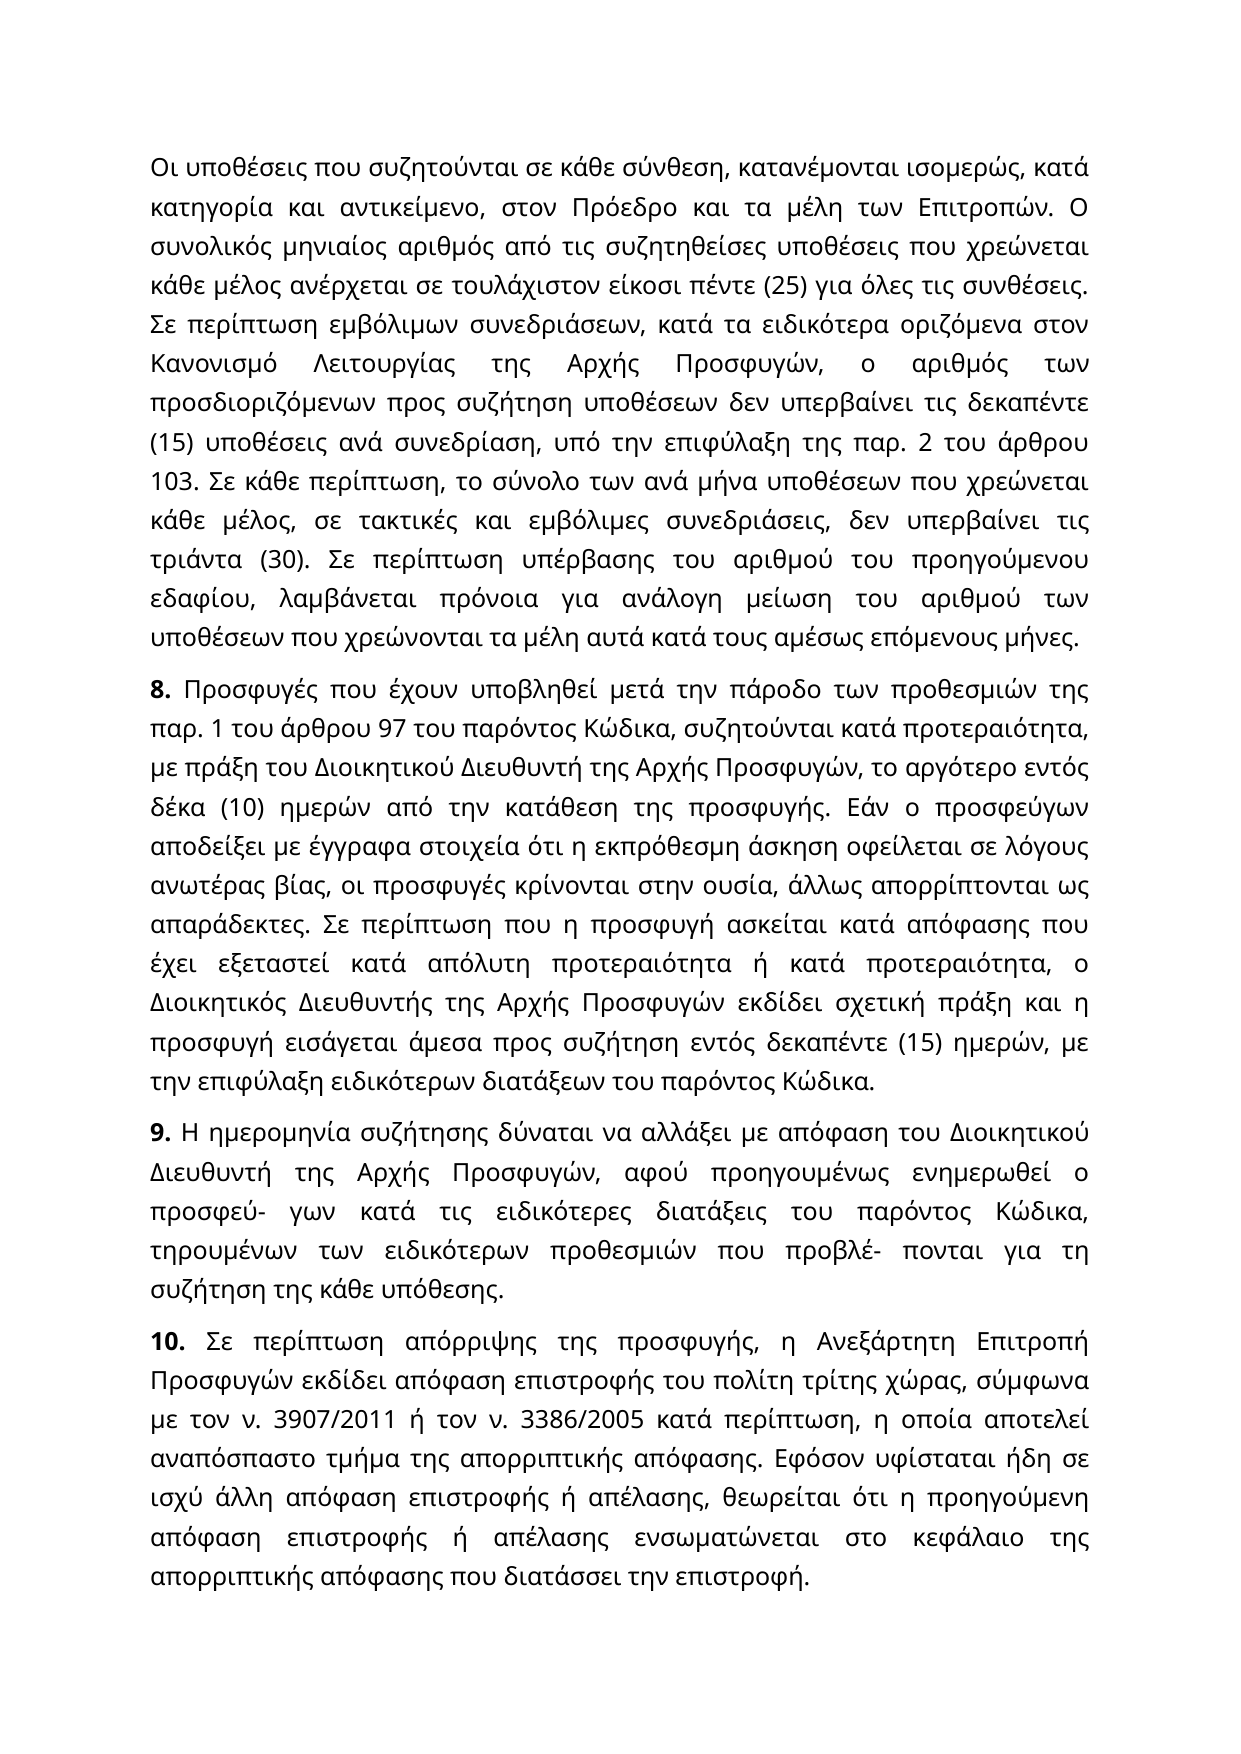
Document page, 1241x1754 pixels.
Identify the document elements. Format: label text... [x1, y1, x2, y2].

text 10. Σε περίπτωση απόρριψης της προσφυγής, η Ανεξάρτητη Επιτροπή Προσφυγών εκδίδει απόφαση επιστροφής του πολίτη τρίτης χώρας, σύμφωνα με τον ν. 3907/2011 ή τον ν. 3386/2005 κατά περίπτωση, η οποία αποτελεί αναπόσπαστο τμήμα της απορριπτικής απόφασης. Εφόσον υφίσταται ήδη σε ισχύ άλλη απόφαση επιστροφής ή απέλασης, θεωρείται ότι η προηγούμενη απόφαση επιστροφής ή απέλασης ενσωματώνεται στο κεφάλαιο της απορριπτικής απόφασης που διατάσσει την επιστροφή. [150, 1323, 1090, 1592]
text Οι υποθέσεις που συζητούνται σε κάθε σύνθεση, κατανέμονται ισομερώς, κατά κατηγορία και αντικείμενο, στον Πρόεδρο και τα μέλη των Επιτροπών. Ο συνολικός μηνιαίος αριθμός από τις συζητηθείσες υποθέσεις που χρεώνεται κάθε μέλος ανέρχεται σε τουλάχιστον είκοσι πέντε (25) για όλες τις συνθέσεις. Σε περίπτωση εμβόλιμων συνεδριάσεων, κατά τα ειδικότερα οριζόμενα στον Κανονισμό Λειτουργίας της Αρχής Προσφυγών, ο αριθμός των προσδιοριζόμενων προς συζήτηση υποθέσεων δεν υπερβαίνει τις δεκαπέντε (15) υποθέσεις ανά συνεδρίαση, υπό την επιφύλαξη της παρ. 2 του άρθρου 103. Σε κάθε περίπτωση, το σύνολο των ανά μήνα υποθέσεων που χρεώνεται κάθε μέλος, σε τακτικές και εμβόλιμες συνεδριάσεις, δεν υπερβαίνει τις τριάντα (30). Σε περίπτωση υπέρβασης του αριθμού του προηγούμενου εδαφίου, λαμβάνεται πρόνοια για ανάλογη μείωση του αριθμού των υποθέσεων που χρεώνονται τα μέλη αυτά κατά τους αμέσως επόμενους μήνες. [150, 150, 1090, 654]
text 8. Προσφυγές που έχουν υποβληθεί μετά την πάροδο των προθεσμιών της παρ. 1 του άρθρου 97 του παρόντος Κώδικα, συζητούνται κατά προτεραιότητα, με πράξη του Διοικητικού Διευθυντή της Αρχής Προσφυγών, το αργότερο εντός δέκα (10) ημερών από την κατάθεση της προσφυγής. Εάν ο προσφεύγων αποδείξει με έγγραφα στοιχεία ότι η εκπρόθεσμη άσκηση οφείλεται σε λόγους ανωτέρας βίας, οι προσφυγές κρίνονται στην ουσία, άλλως απορρίπτονται ως απαράδεκτες. Σε περίπτωση που η προσφυγή ασκείται κατά απόφασης που έχει εξεταστεί κατά απόλυτη προτεραιότητα ή κατά προτεραιότητα, ο Διοικητικός Διευθυντής της Αρχής Προσφυγών εκδίδει σχετική πράξη και η προσφυγή εισάγεται άμεσα προς συζήτηση εντός δεκαπέντε (15) ημερών, με την επιφύλαξη ειδικότερων διατάξεων του παρόντος Κώδικα. [150, 672, 1090, 1097]
text 9. Η ημερομηνία συζήτησης δύναται να αλλάξει με απόφαση του Διοικητικού Διευθυντή της Αρχής Προσφυγών, αφού προηγουμένως ενημερωθεί ο προσφεύ- γων κατά τις ειδικότερες διατάξεις του παρόντος Κώδικα, τηρουμένων των ειδικότερων προθεσμιών που προβλέ- πονται για τη συζήτηση της κάθε υπόθεσης. [150, 1115, 1090, 1306]
